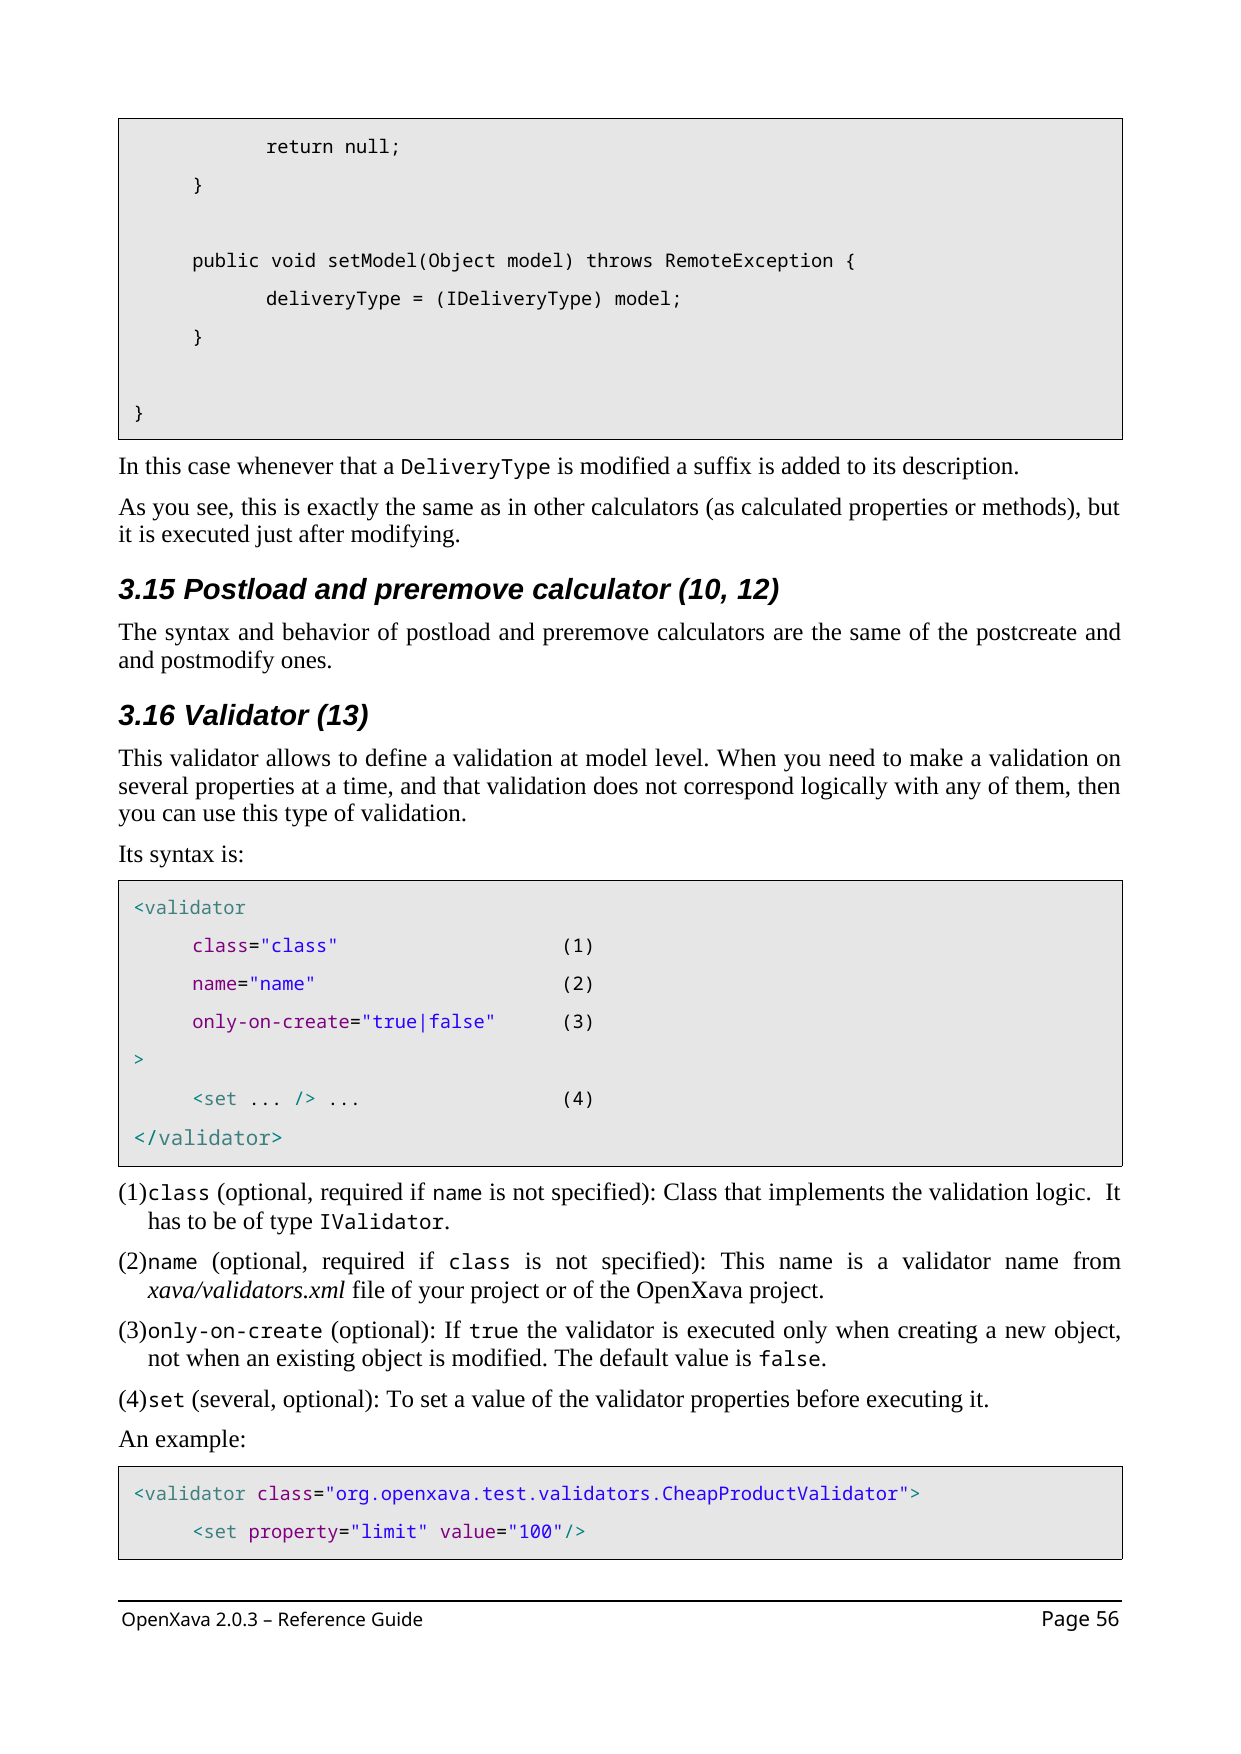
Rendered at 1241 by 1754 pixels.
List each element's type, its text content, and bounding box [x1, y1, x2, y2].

text only-on-create="true|false" (3) [119, 994, 1122, 1032]
text <set ... /> ... (4) [119, 1070, 1122, 1108]
text deliveryType = (IDeliveryType) model; [119, 270, 1122, 308]
text <set property="limit" value="100"/> [119, 1504, 1122, 1559]
text } [119, 384, 1122, 439]
text As you see, this is exactly the same as in other calculators (as calculated properties or methods), but it is executed just after modifying. [118, 493, 1122, 548]
text The syntax and behavior of postload and preremove calculators are the same of the postcreate and and postmodify ones. [118, 618, 1122, 674]
text name="name" (2) [119, 956, 1122, 994]
list set (several, optional): To set a value of the validator properties before executing it. [118, 1385, 1122, 1413]
text public void setModel(Object model) throws RemoteException { [119, 232, 1122, 270]
text } [119, 156, 1122, 194]
subtitle Postload and preremove calculator (10, 12) [118, 573, 1122, 606]
subtitle Validator (13) [118, 699, 1122, 732]
list name (optional, required if class is not specified): This name is a validator name from xava/validators.xml file of your project or of the OpenXava project. [118, 1247, 1122, 1303]
text <validator [119, 881, 1122, 918]
text This validator allows to define a validation at model level. When you need to make a validation on several properties at a time, and that validation does not correspond logically with any of them, then you can use this type of validation. [118, 744, 1122, 827]
text > [119, 1032, 1122, 1070]
text class="class" (1) [119, 918, 1122, 956]
list class (optional, required if name is not specified): Class that implements the validation logic. It has to be of type IValidator. [118, 1178, 1122, 1235]
text </validator> [119, 1108, 1122, 1166]
list only-on-create (optional): If true the validator is executed only when creating a new object, not when an existing object is modified. The default value is false. [118, 1316, 1122, 1372]
text An example: [118, 1426, 1122, 1453]
text } [119, 308, 1122, 346]
text Its syntax is: [118, 840, 1122, 867]
text In this case whenever that a DeliveryType is modified a suffix is added to its description. [118, 452, 1122, 480]
text return null; [119, 119, 1122, 156]
text <validator class="org.openxava.test.validators.CheapProductValidator"> [119, 1467, 1122, 1504]
